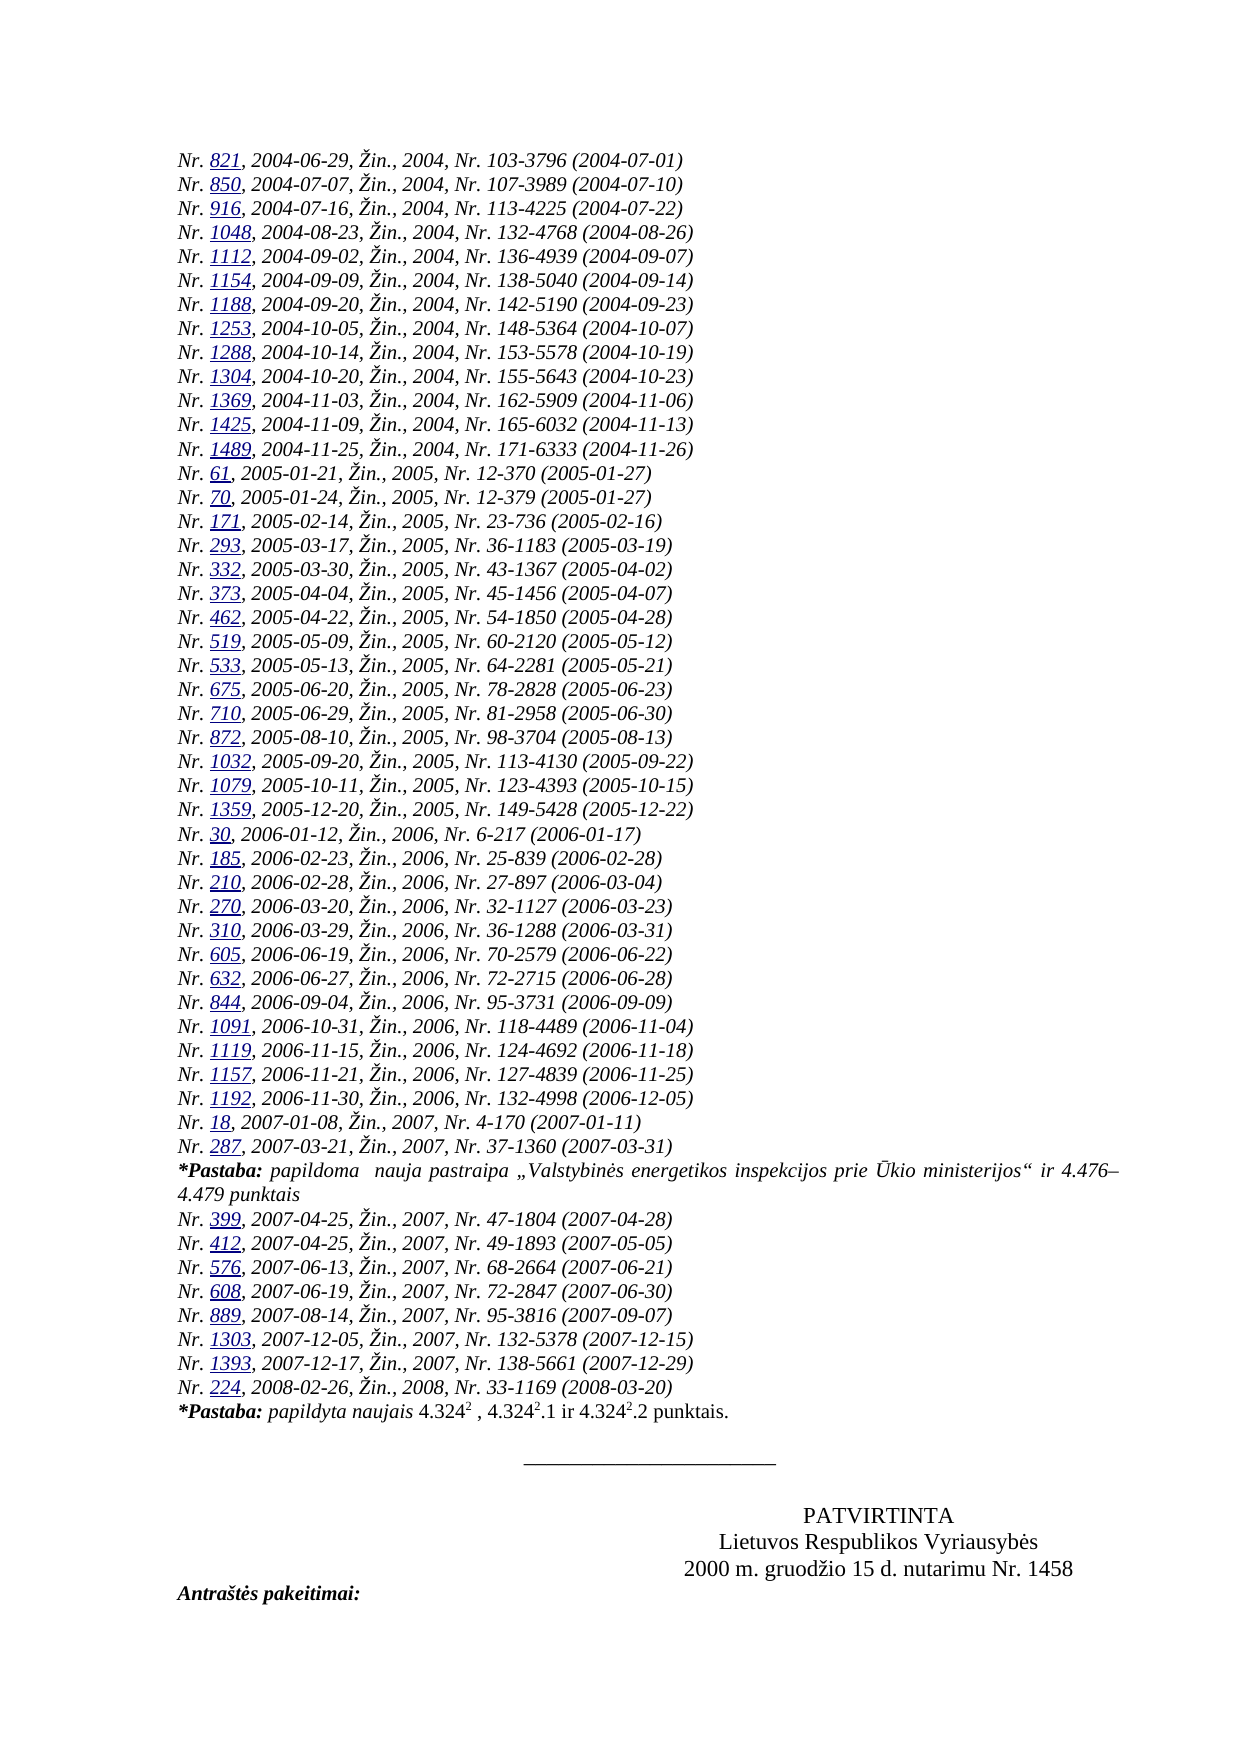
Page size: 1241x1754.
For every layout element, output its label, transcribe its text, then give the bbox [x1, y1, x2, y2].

text Nr. 1188, 2004-09-20, Žin., 2004, Nr. 142-5190 (2004-09-23) [177, 292, 1122, 316]
text Nr. 1154, 2004-09-09, Žin., 2004, Nr. 138-5040 (2004-09-14) [177, 268, 1122, 292]
text Nr. 576, 2007-06-13, Žin., 2007, Nr. 68-2664 (2007-06-21) [177, 1254, 1122, 1279]
text –––––––––––––––––––––– [177, 1449, 1122, 1476]
text Nr. 224, 2008-02-26, Žin., 2008, Nr. 33-1169 (2008-03-20) [177, 1375, 1122, 1399]
text Nr. 399, 2007-04-25, Žin., 2007, Nr. 47-1804 (2007-04-28) [177, 1206, 1122, 1231]
text Nr. 1048, 2004-08-23, Žin., 2004, Nr. 132-4768 (2004-08-26) [177, 220, 1122, 244]
text Nr. 1393, 2007-12-17, Žin., 2007, Nr. 138-5661 (2007-12-29) [177, 1351, 1122, 1375]
text Nr. 1157, 2006-11-21, Žin., 2006, Nr. 127-4839 (2006-11-25) [177, 1062, 1122, 1086]
text Lietuvos Respublikos Vyriausybės 2000 m. gruodžio 15 d. nutarimu Nr. 1458 [635, 1528, 1122, 1581]
text Nr. 185, 2006-02-23, Žin., 2006, Nr. 25-839 (2006-02-28) [177, 846, 1122, 869]
text Nr. 1304, 2004-10-20, Žin., 2004, Nr. 155-5643 (2004-10-23) [177, 364, 1122, 388]
text Nr. 1369, 2004-11-03, Žin., 2004, Nr. 162-5909 (2004-11-06) [177, 388, 1122, 412]
text Nr. 210, 2006-02-28, Žin., 2006, Nr. 27-897 (2006-03-04) [177, 869, 1122, 894]
text Nr. 1288, 2004-10-14, Žin., 2004, Nr. 153-5578 (2004-10-19) [177, 340, 1122, 364]
text Nr. 1032, 2005-09-20, Žin., 2005, Nr. 113-4130 (2005-09-22) [177, 749, 1122, 773]
text Nr. 605, 2006-06-19, Žin., 2006, Nr. 70-2579 (2006-06-22) [177, 942, 1122, 966]
text Nr. 519, 2005-05-09, Žin., 2005, Nr. 60-2120 (2005-05-12) [177, 629, 1122, 653]
text Nr. 1112, 2004-09-02, Žin., 2004, Nr. 136-4939 (2004-09-07) [177, 244, 1122, 268]
text Nr. 533, 2005-05-13, Žin., 2005, Nr. 64-2281 (2005-05-21) [177, 653, 1122, 677]
text Nr. 872, 2005-08-10, Žin., 2005, Nr. 98-3704 (2005-08-13) [177, 725, 1122, 749]
text Nr. 1425, 2004-11-09, Žin., 2004, Nr. 165-6032 (2004-11-13) [177, 412, 1122, 436]
text Nr. 373, 2005-04-04, Žin., 2005, Nr. 45-1456 (2005-04-07) [177, 581, 1122, 605]
text Nr. 1192, 2006-11-30, Žin., 2006, Nr. 132-4998 (2006-12-05) [177, 1086, 1122, 1110]
text Nr. 287, 2007-03-21, Žin., 2007, Nr. 37-1360 (2007-03-31) [177, 1134, 1122, 1158]
text *Pastaba: papildoma nauja pastraipa „Valstybinės energetikos inspekcijos prie Ūkio ministerijos“ ir 4.476–4.479 punktais [177, 1158, 1122, 1206]
text Nr. 462, 2005-04-22, Žin., 2005, Nr. 54-1850 (2005-04-28) [177, 605, 1122, 629]
text Nr. 70, 2005-01-24, Žin., 2005, Nr. 12-379 (2005-01-27) [177, 484, 1122, 509]
text Nr. 632, 2006-06-27, Žin., 2006, Nr. 72-2715 (2006-06-28) [177, 966, 1122, 990]
text Nr. 1489, 2004-11-25, Žin., 2004, Nr. 171-6333 (2004-11-26) [177, 436, 1122, 461]
text Nr. 1359, 2005-12-20, Žin., 2005, Nr. 149-5428 (2005-12-22) [177, 797, 1122, 821]
text Nr. 675, 2005-06-20, Žin., 2005, Nr. 78-2828 (2005-06-23) [177, 677, 1122, 701]
text Nr. 1253, 2004-10-05, Žin., 2004, Nr. 148-5364 (2004-10-07) [177, 316, 1122, 340]
text Nr. 608, 2007-06-19, Žin., 2007, Nr. 72-2847 (2007-06-30) [177, 1279, 1122, 1303]
text Nr. 293, 2005-03-17, Žin., 2005, Nr. 36-1183 (2005-03-19) [177, 533, 1122, 557]
text Nr. 18, 2007-01-08, Žin., 2007, Nr. 4-170 (2007-01-11) [177, 1110, 1122, 1134]
text Nr. 270, 2006-03-20, Žin., 2006, Nr. 32-1127 (2006-03-23) [177, 894, 1122, 918]
text Nr. 1091, 2006-10-31, Žin., 2006, Nr. 118-4489 (2006-11-04) [177, 1014, 1122, 1038]
text Nr. 889, 2007-08-14, Žin., 2007, Nr. 95-3816 (2007-09-07) [177, 1303, 1122, 1327]
text Nr. 1079, 2005-10-11, Žin., 2005, Nr. 123-4393 (2005-10-15) [177, 773, 1122, 797]
text Nr. 171, 2005-02-14, Žin., 2005, Nr. 23-736 (2005-02-16) [177, 509, 1122, 533]
text Nr. 844, 2006-09-04, Žin., 2006, Nr. 95-3731 (2006-09-09) [177, 990, 1122, 1014]
text Patvirtinta [635, 1502, 1122, 1528]
text Nr. 916, 2004-07-16, Žin., 2004, Nr. 113-4225 (2004-07-22) [177, 196, 1122, 220]
text Nr. 1119, 2006-11-15, Žin., 2006, Nr. 124-4692 (2006-11-18) [177, 1038, 1122, 1062]
text Nr. 61, 2005-01-21, Žin., 2005, Nr. 12-370 (2005-01-27) [177, 461, 1122, 484]
text Nr. 821, 2004-06-29, Žin., 2004, Nr. 103-3796 (2004-07-01) [177, 148, 1122, 172]
text Nr. 30, 2006-01-12, Žin., 2006, Nr. 6-217 (2006-01-17) [177, 821, 1122, 846]
text Antraštės pakeitimai: [177, 1581, 1122, 1605]
text Nr. 1303, 2007-12-05, Žin., 2007, Nr. 132-5378 (2007-12-15) [177, 1327, 1122, 1351]
text Nr. 850, 2004-07-07, Žin., 2004, Nr. 107-3989 (2004-07-10) [177, 172, 1122, 196]
text *Pastaba: papildyta naujais 4.3242 , 4.3242.1 ir 4.3242.2 punktais. [177, 1399, 1122, 1423]
text Nr. 710, 2005-06-29, Žin., 2005, Nr. 81-2958 (2005-06-30) [177, 701, 1122, 725]
text Nr. 310, 2006-03-29, Žin., 2006, Nr. 36-1288 (2006-03-31) [177, 918, 1122, 942]
text Nr. 332, 2005-03-30, Žin., 2005, Nr. 43-1367 (2005-04-02) [177, 557, 1122, 581]
text Nr. 412, 2007-04-25, Žin., 2007, Nr. 49-1893 (2007-05-05) [177, 1231, 1122, 1254]
